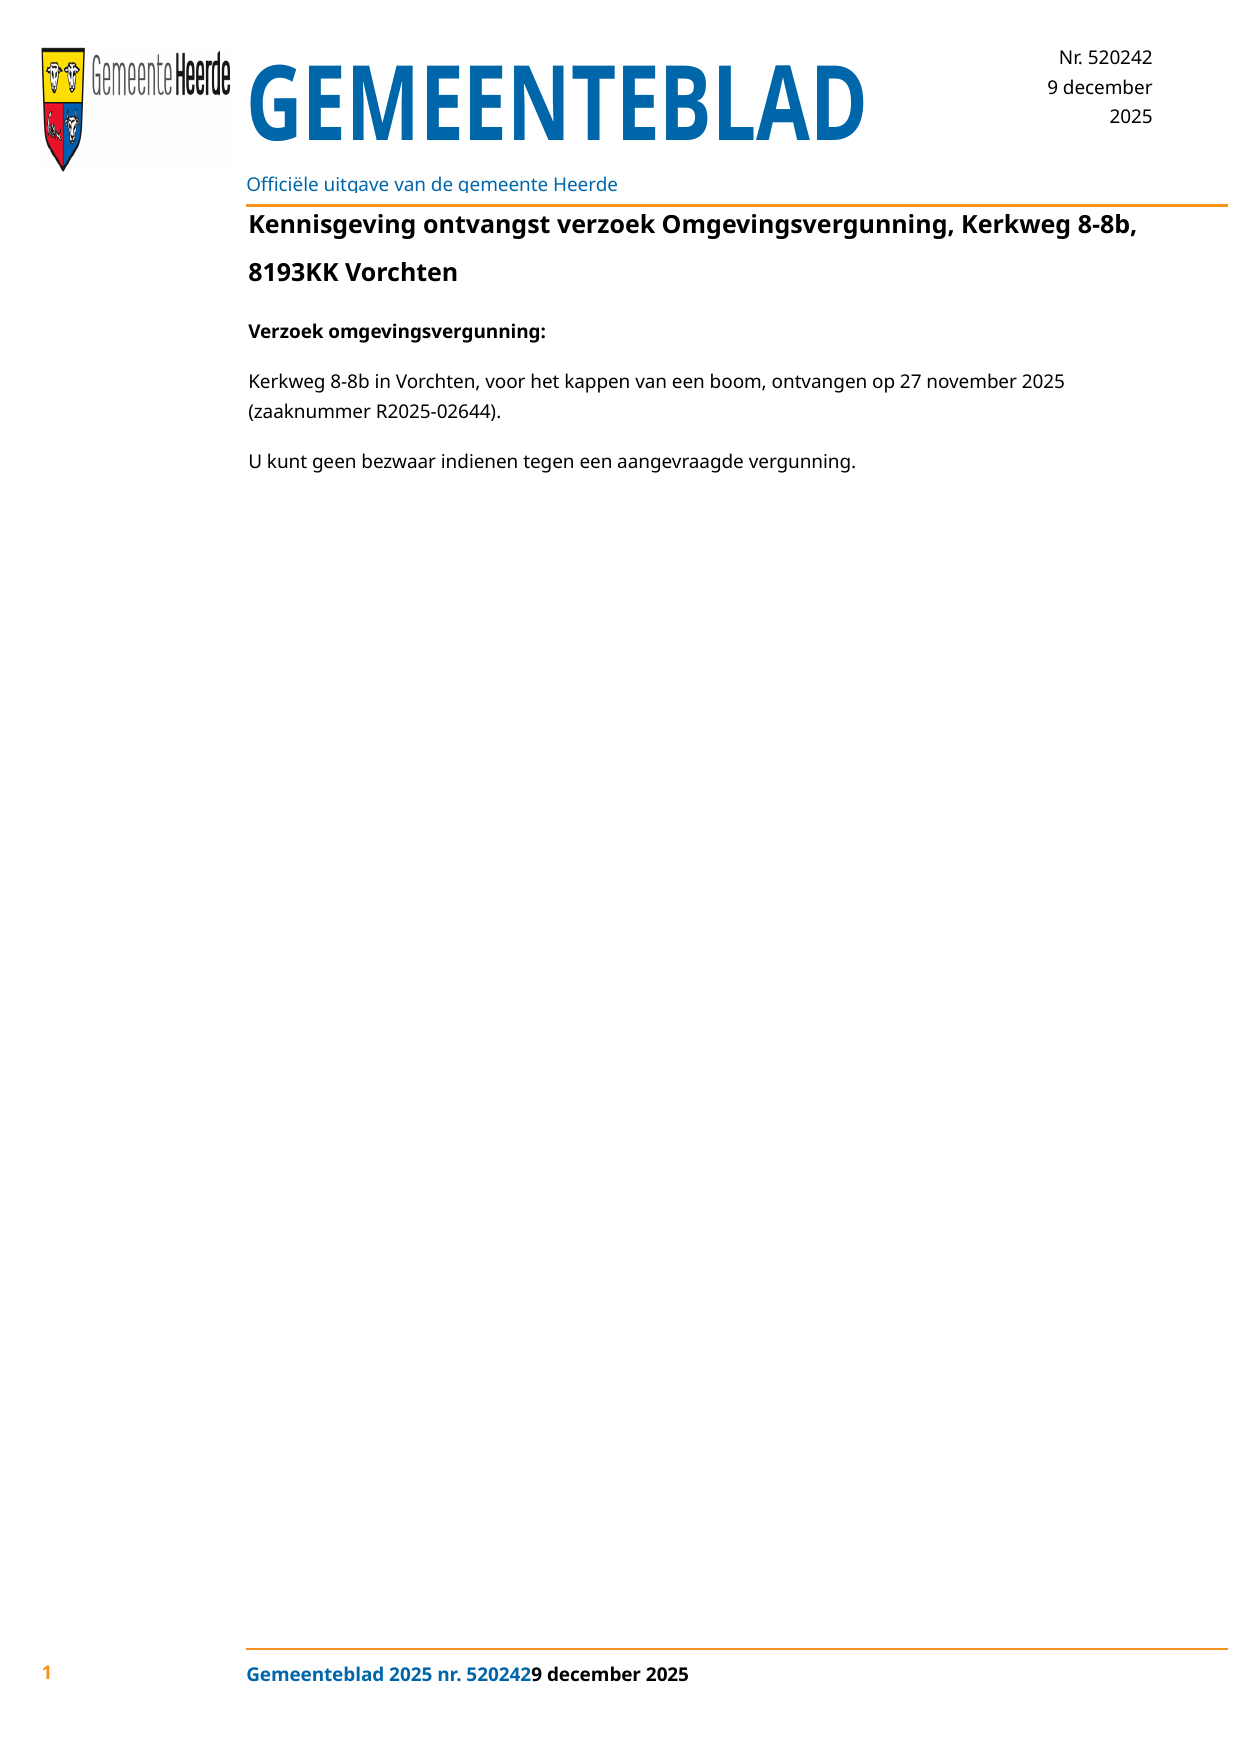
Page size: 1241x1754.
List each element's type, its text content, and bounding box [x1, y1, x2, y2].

text Kennisgeving ontvangst verzoek Omgevingsvergunning, Kerkweg 8-8b, 8193KK Vorchten [248, 207, 1152, 288]
text Kerkweg 8-8b in Vorchten, voor het kappen van een boom, ontvangen op 27 november 2025 (zaaknummer R2025-02644). [248, 368, 1152, 424]
picture [41, 47, 231, 172]
text Verzoek omgevingsvergunning: [248, 318, 1152, 344]
text U kunt geen bezwaar indienen tegen een aangevraagde vergunning. [248, 448, 1152, 474]
